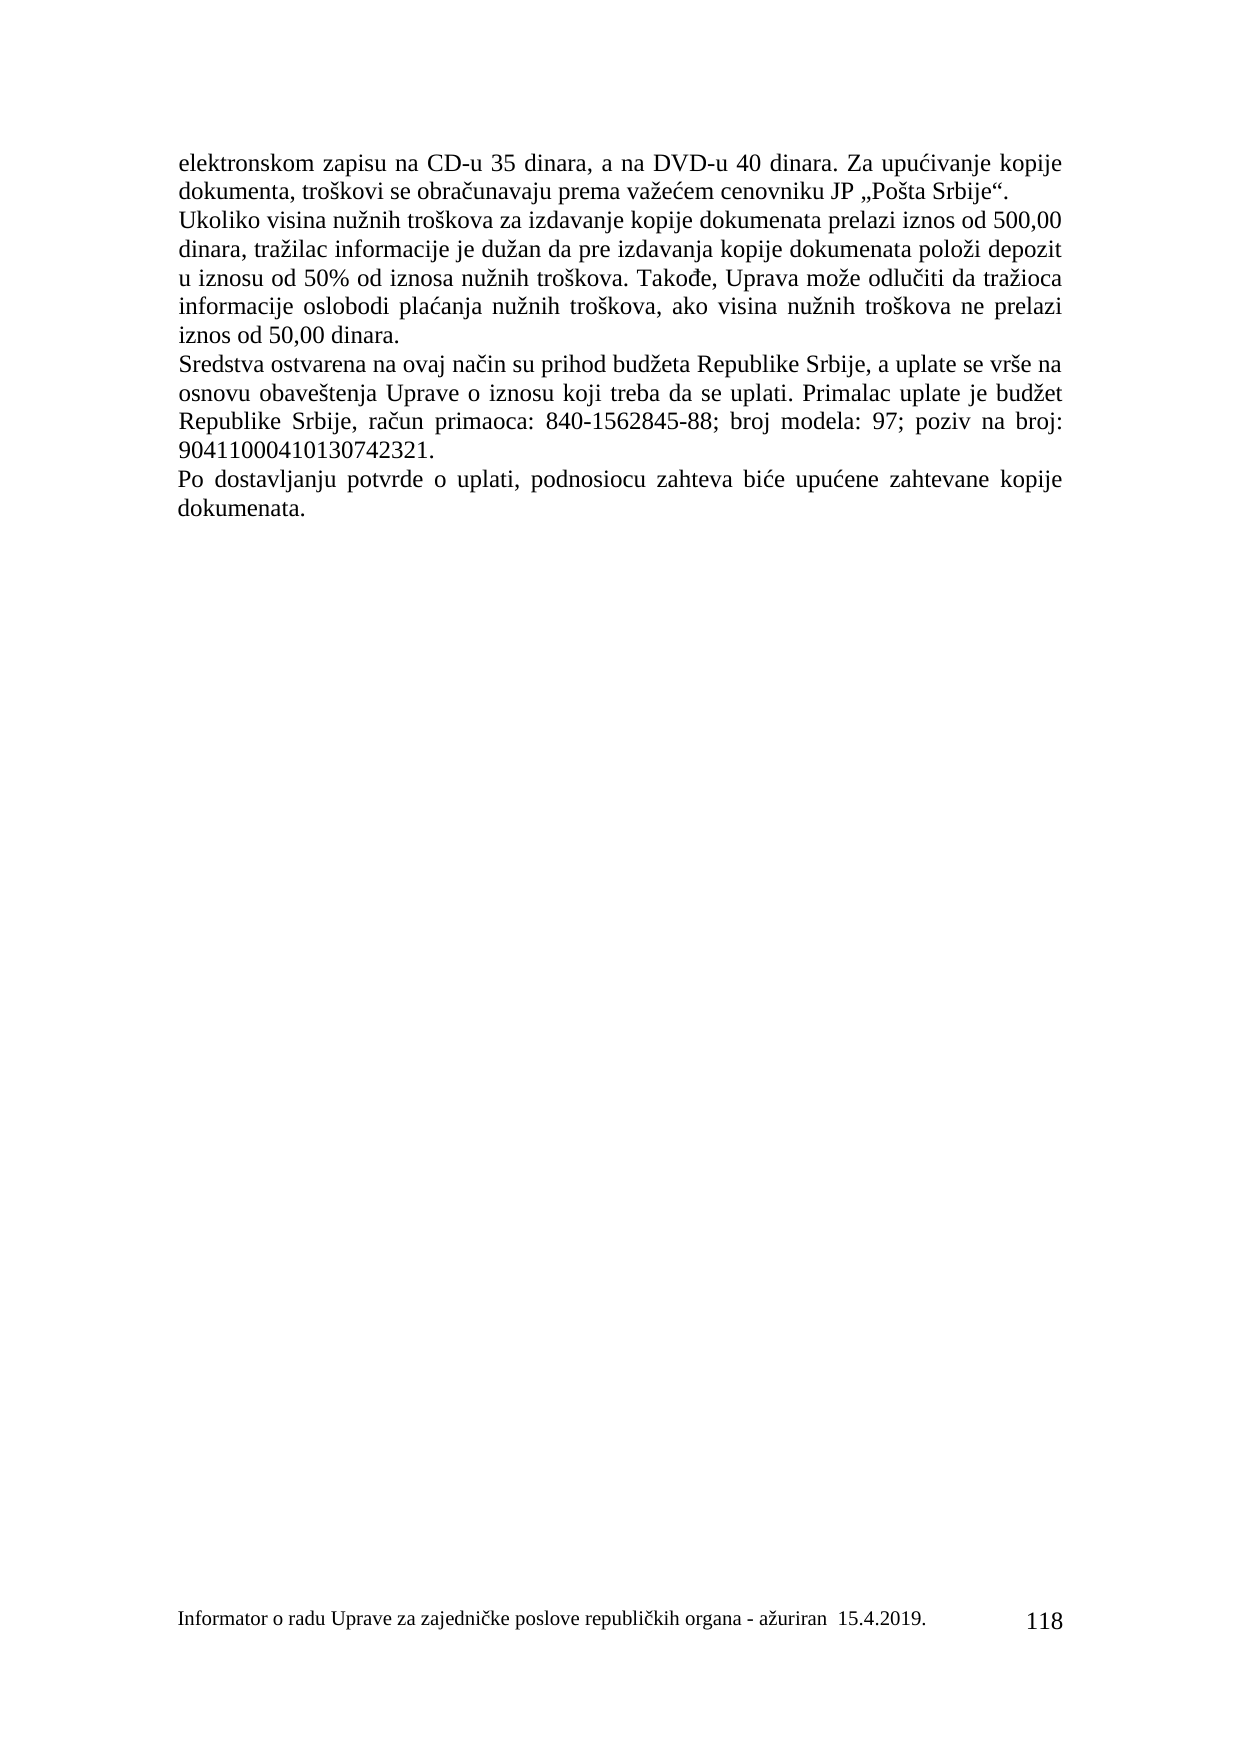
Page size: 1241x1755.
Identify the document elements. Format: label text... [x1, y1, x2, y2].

text elektronskom zapisu na CD-u 35 dinara, a na DVD-u 40 dinara. Za upućivanje kopije dokumenta, troškovi se obračunavaju prema važećem cenovniku JP „Pošta Srbije“. [178, 148, 1063, 205]
text Sredstva ostvarena na ovaj način su prihod budžeta Republike Srbije, a uplate se vrše na osnovu obaveštenja Uprave o iznosu koji treba da se uplati. Primalac uplate je budžet Republike Srbije, račun primaoca: 840-1562845-88; broj modela: 97; poziv na broj: 90411000410130742321. [178, 349, 1063, 464]
text Po dostavlјanju potvrde o uplati, podnosiocu zahteva biće upućene zahtevane kopije dokumenata. [177, 464, 1063, 521]
text Ukoliko visina nužnih troškova za izdavanje kopije dokumenata prelazi iznos od 500,00 dinara, tražilac informacije je dužan da pre izdavanja kopije dokumenata položi depozit u iznosu od 50% od iznosa nužnih troškova. Takođe, Uprava može odlučiti da tražioca informacije oslobodi plaćanja nužnih troškova, ako visina nužnih troškova ne prelazi iznos od 50,00 dinara. [178, 205, 1063, 349]
